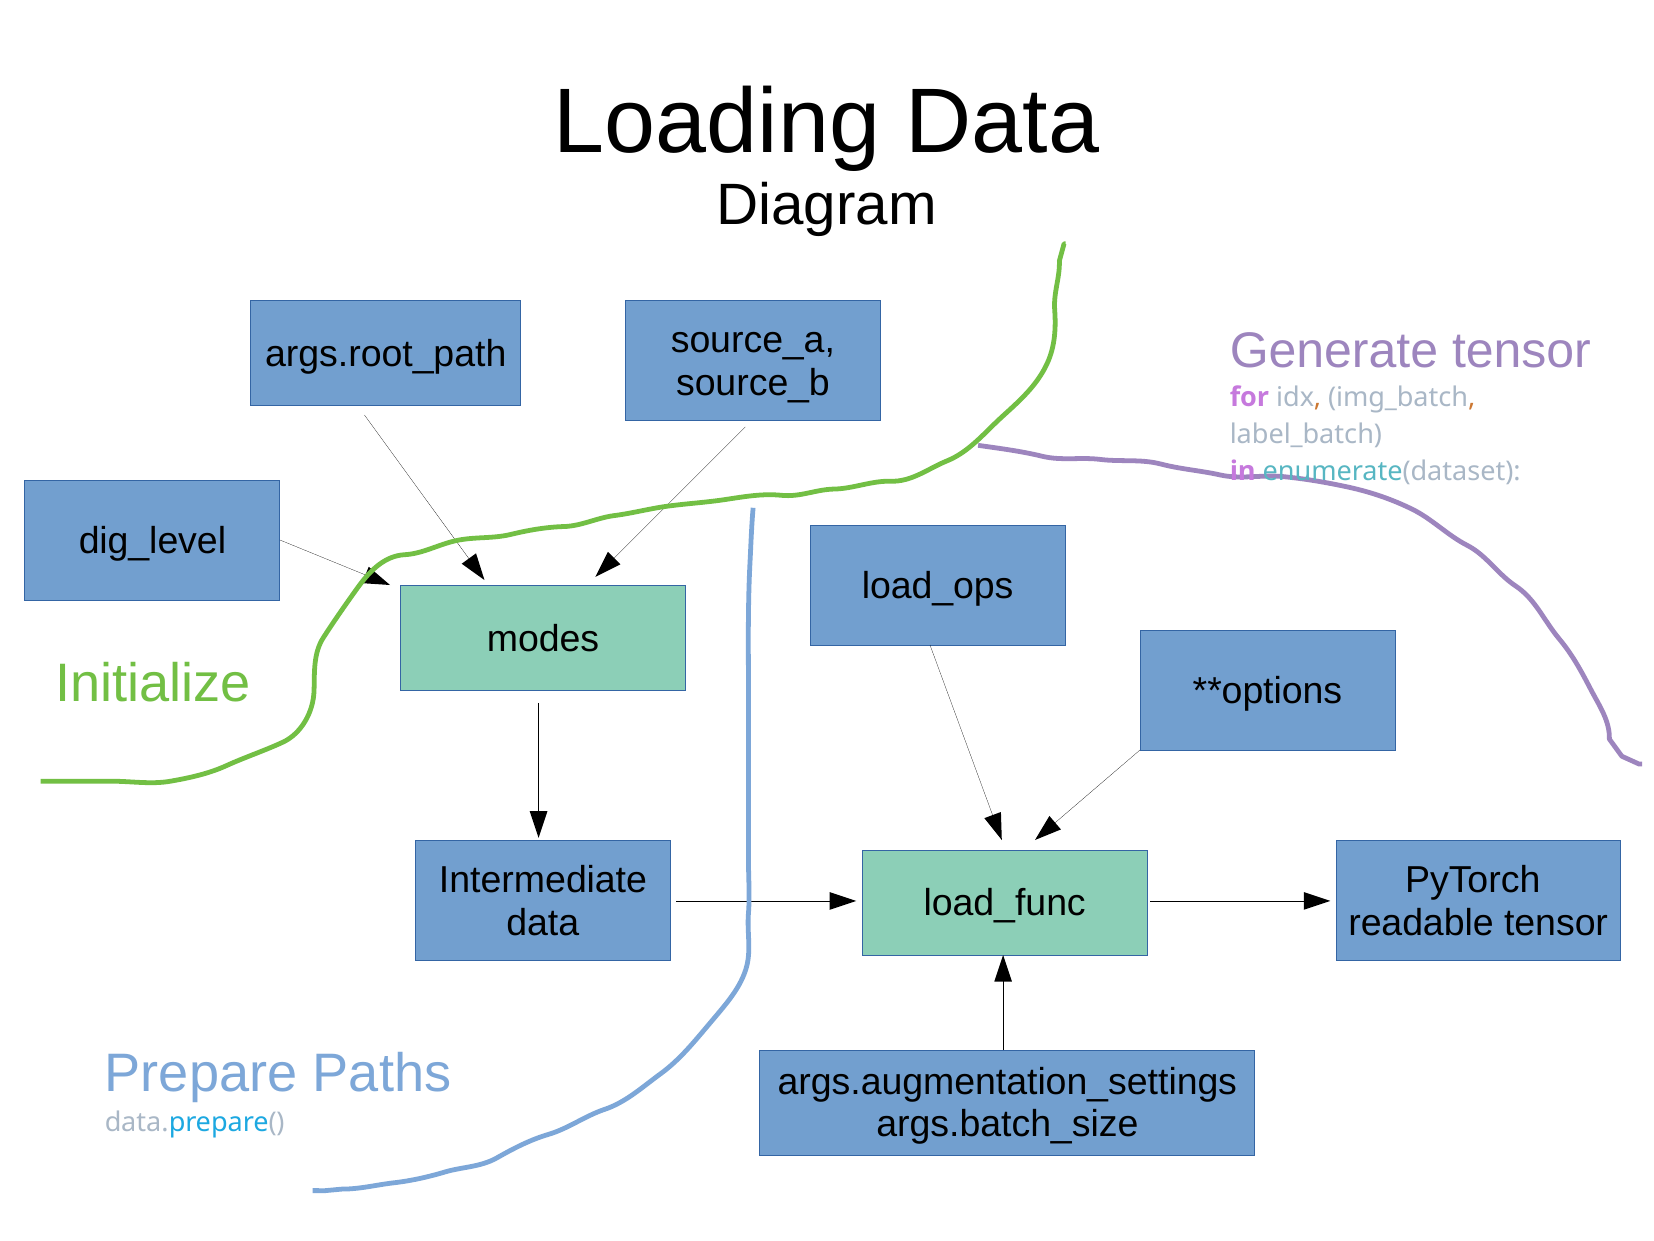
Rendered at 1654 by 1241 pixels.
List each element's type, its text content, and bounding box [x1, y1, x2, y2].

text_box Initialize [40, 644, 267, 721]
text_box PyTorch readable tensor [1336, 840, 1621, 961]
text_box dig_level [24, 480, 280, 601]
text_box Intermediate data [415, 840, 671, 961]
text_box modes [400, 585, 686, 691]
text_box Prepare Paths data.prepare() [90, 1035, 467, 1147]
text_box load_ops [810, 525, 1066, 646]
text_box Generate tensor for idx, (img_batch, label_batch) in enumerate(dataset): [1215, 315, 1636, 466]
text_box args.augmentation_settings args.batch_size [759, 1050, 1255, 1156]
text_box source_a, source_b [625, 300, 881, 421]
text_box load_func [862, 850, 1148, 956]
text_box **options [1140, 630, 1396, 751]
title Loading Data Diagram [82, 49, 1571, 257]
text_box args.root_path [250, 300, 521, 406]
